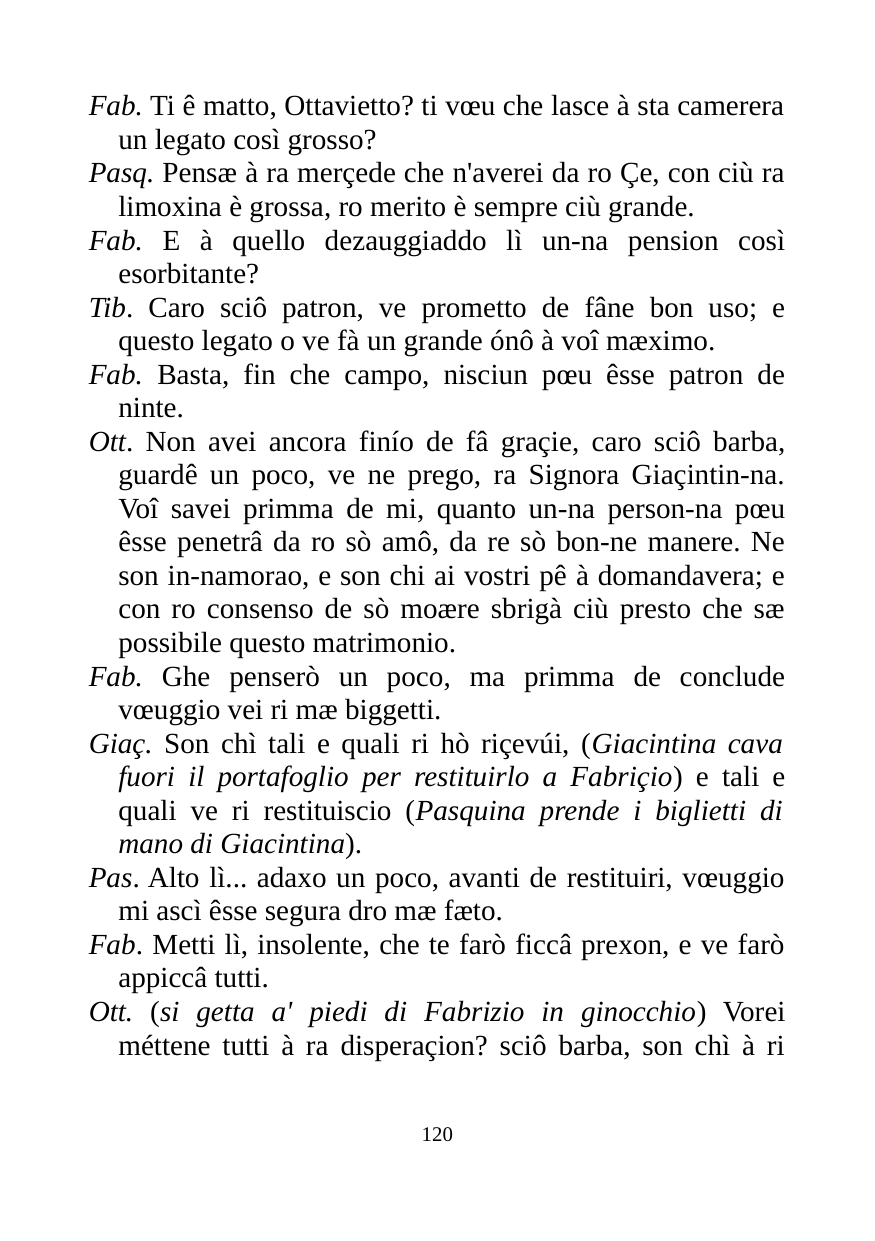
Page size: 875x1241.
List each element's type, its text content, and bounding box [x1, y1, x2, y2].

text Fab. Metti lì, insolente, che te farò ficcâ prexon, e ve farò appiccâ tutti. [88, 927, 786, 994]
text Fab. Basta, fin che campo, nisciun pœu êsse patron de ninte. [88, 357, 786, 424]
text Fab. Ti ê matto, Ottavietto? ti vœu che lasce à sta camerera un legato così grosso? [88, 88, 786, 156]
text Ott. Non avei ancora finío de fâ graçie, caro sciô barba, guardê un poco, ve ne prego, ra Signora Giaçintin-na. Voî savei primma de mi, quanto un-na person-na pœu êsse penetrâ da ro sò amô, da re sò bon-ne manere. Ne son in-namorao, e son chi ai vostri pê à domandavera; e con ro consenso de sò moære sbrigà ciù presto che sæ possibile questo matrimonio. [88, 424, 786, 659]
text Ott. (si getta a' piedi di Fabrizio in ginocchio) Vorei méttene tutti à ra disperaçion? sciô barba, son chì à ri [88, 994, 786, 1061]
text Pasq. Pensæ à ra merçede che n'averei da ro Çe, con ciù ra limoxina è grossa, ro merito è sempre ciù grande. [88, 156, 786, 223]
text Tib. Caro sciô patron, ve prometto de fâne bon uso; e questo legato o ve fà un grande ónô à voî mæximo. [88, 290, 786, 357]
text Pas. Alto lì... adaxo un poco, avanti de restituiri, vœuggio mi ascì êsse segura dro mæ fæto. [88, 860, 786, 927]
text Fab. E à quello dezauggiaddo lì un-na pension così esorbitante? [88, 223, 786, 290]
text Fab. Ghe penserò un poco, ma primma de conclude vœuggio vei ri mæ biggetti. [88, 659, 786, 726]
text Giaç. Son chì tali e quali ri hò riçevúi, (Giacintina cava fuori il portafoglio per restituirlo a Fabriçio) e tali e quali ve ri restituiscio (Pasquina prende i biglietti di mano di Giacintina). [88, 726, 786, 860]
